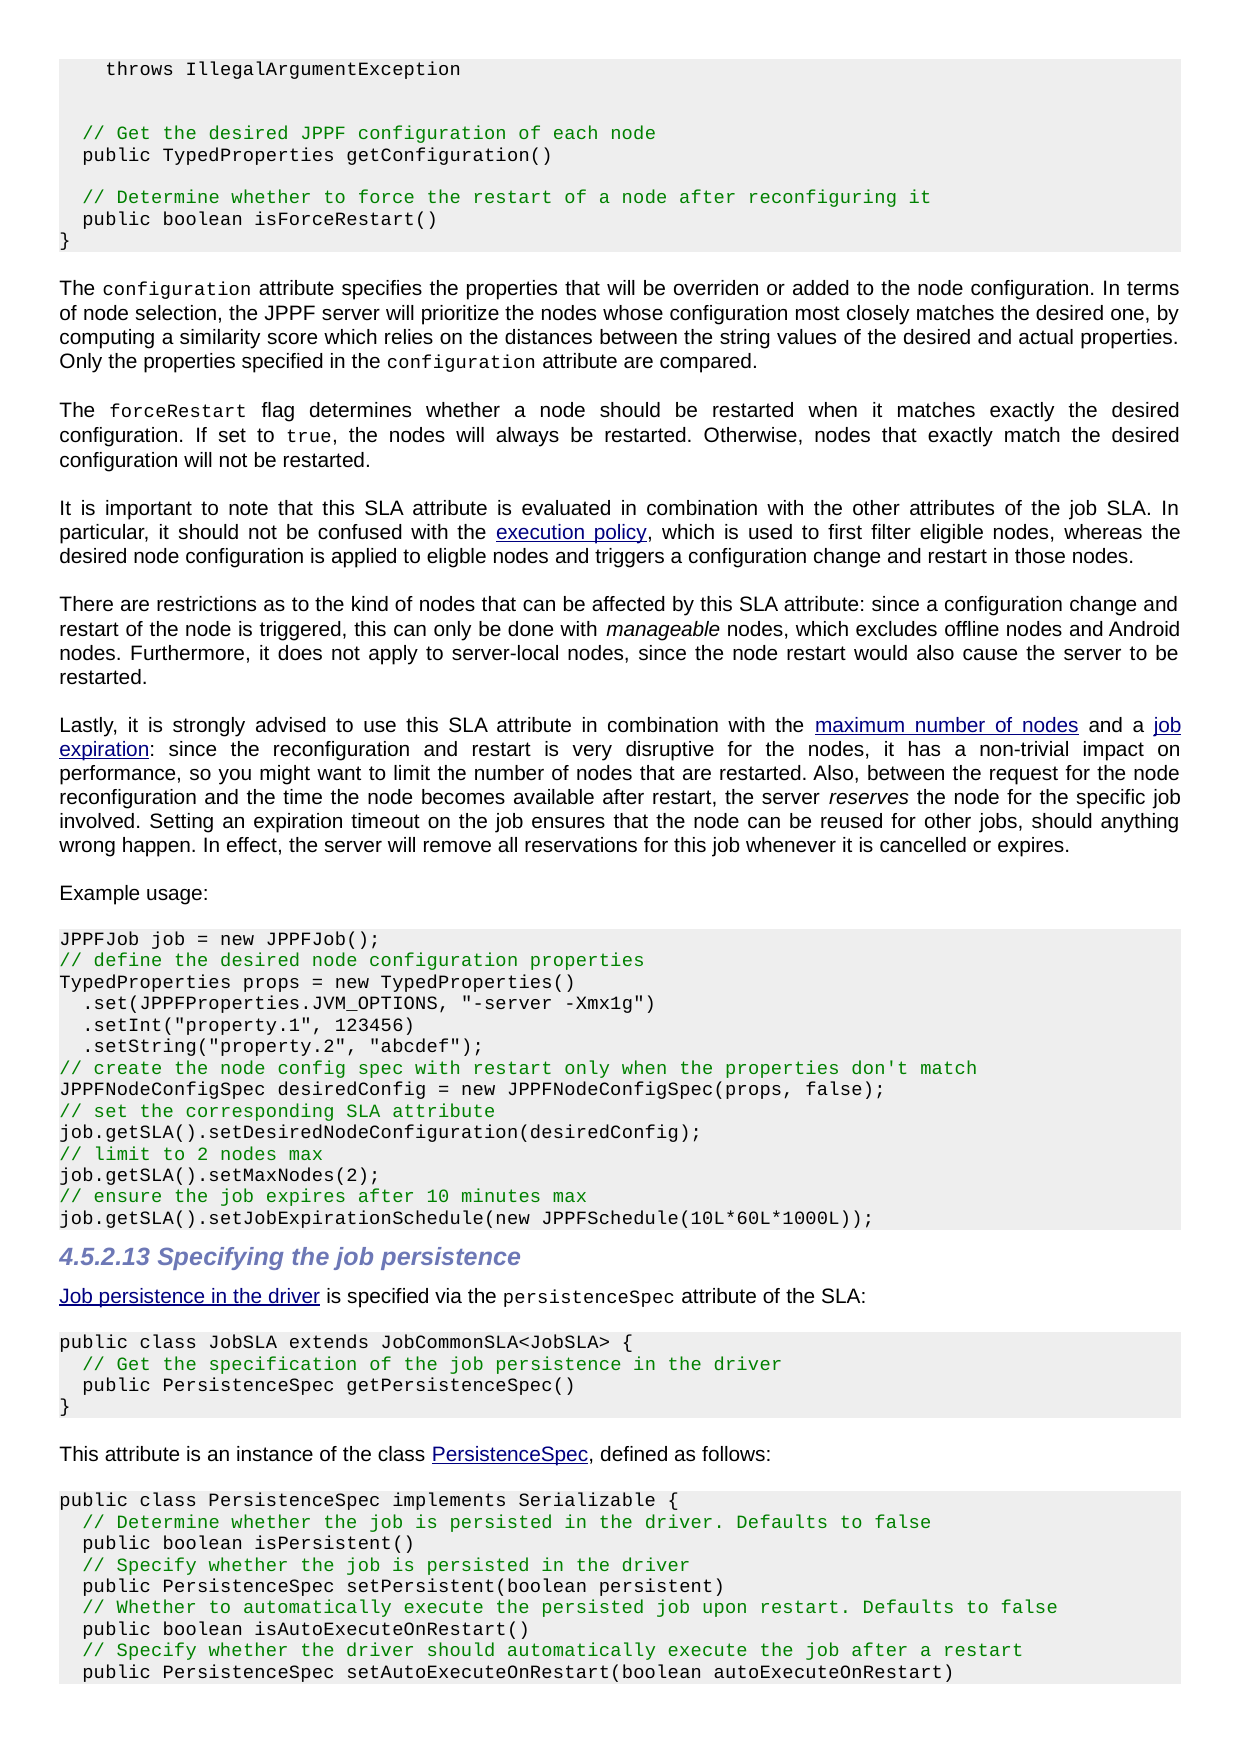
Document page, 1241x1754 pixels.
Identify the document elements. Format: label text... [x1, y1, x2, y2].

text public class PersistenceSpec implements Serializable { [59, 1491, 1181, 1512]
text Example usage: [59, 881, 1181, 905]
text public class JobSLA extends JobCommonSLA<JobSLA> { [59, 1332, 1181, 1354]
text public boolean isForceRestart() [59, 209, 1181, 231]
text // define the desired node configuration properties [59, 951, 1181, 972]
text It is important to note that this SLA attribute is evaluated in combination with the other attributes of the job SLA. In particular, it should not be confused with the execution policy, which is used to first filter eligible nodes, whereas the desired node configuration is applied to eligble nodes and triggers a configuration change and restart in those nodes. [59, 496, 1181, 568]
text JPPFJob job = new JPPFJob(); [59, 929, 1181, 951]
text public boolean isPersistent() [59, 1533, 1181, 1555]
text job.getSLA().setMaxNodes(2); [59, 1165, 1181, 1187]
text // Determine whether the job is persisted in the driver. Defaults to false [59, 1512, 1181, 1533]
text Lastly, it is strongly advised to use this SLA attribute in combination with the maximum number of nodes and a job expiration: since the reconfiguration and restart is very disruptive for the nodes, it has a non-trivial impact on performance, so you might want to limit the number of nodes that are restarted. Also, between the request for the node reconfiguration and the time the node becomes available after restart, the server reserves the node for the specific job involved. Setting an expiration timeout on the job ensures that the node can be reused for other jobs, should anything wrong happen. In effect, the server will remove all reservations for this job whenever it is cancelled or expires. [59, 713, 1181, 857]
text public PersistenceSpec setAutoExecuteOnRestart(boolean autoExecuteOnRestart) [59, 1662, 1181, 1684]
text The forceRestart flag determines whether a node should be restarted when it matches exactly the desired configuration. If set to true, the nodes will always be restarted. Otherwise, nodes that exactly match the desired configuration will not be restarted. [59, 398, 1181, 472]
text .set(JPPFProperties.JVM_OPTIONS, "-server -Xmx1g") [59, 994, 1181, 1015]
text // create the node config spec with restart only when the properties don't match [59, 1058, 1181, 1079]
text job.getSLA().setDesiredNodeConfiguration(desiredConfig); [59, 1122, 1181, 1144]
text JPPFNodeConfigSpec desiredConfig = new JPPFNodeConfigSpec(props, false); [59, 1079, 1181, 1101]
text This attribute is an instance of the class PersistenceSpec, defined as follows: [59, 1442, 1181, 1466]
text } [59, 1397, 1181, 1418]
text public TypedProperties getConfiguration() [59, 145, 1181, 166]
text The configuration attribute specifies the properties that will be overriden or added to the node configuration. In terms of node selection, the JPPF server will prioritize the nodes whose configuration most closely matches the desired one, by computing a similarity score which relies on the distances between the string values of the desired and actual properties. Only the properties specified in the configuration attribute are compared. [59, 276, 1181, 374]
text // ensure the job expires after 10 minutes max [59, 1187, 1181, 1208]
text // Get the specification of the job persistence in the driver [59, 1354, 1181, 1375]
text There are restrictions as to the kind of nodes that can be affected by this SLA attribute: since a configuration change and restart of the node is triggered, this can only be done with manageable nodes, which excludes offline nodes and Android nodes. Furthermore, it does not apply to server-local nodes, since the node restart would also cause the server to be restarted. [59, 592, 1181, 689]
text // Specify whether the driver should automatically execute the job after a restart [59, 1641, 1181, 1662]
text job.getSLA().setJobExpirationSchedule(new JPPFSchedule(10L*60L*1000L)); [59, 1208, 1181, 1230]
text .setString("property.2", "abcdef"); [59, 1037, 1181, 1058]
subtitle Specifying the job persistence [59, 1242, 1181, 1271]
text // set the corresponding SLA attribute [59, 1101, 1181, 1122]
text TypedProperties props = new TypedProperties() [59, 972, 1181, 994]
text // limit to 2 nodes max [59, 1144, 1181, 1165]
text public PersistenceSpec setPersistent(boolean persistent) [59, 1576, 1181, 1598]
text public PersistenceSpec getPersistenceSpec() [59, 1375, 1181, 1397]
text // Determine whether to force the restart of a node after reconfiguring it [59, 188, 1181, 209]
text // Get the desired JPPF configuration of each node [59, 123, 1181, 145]
text public boolean isAutoExecuteOnRestart() [59, 1619, 1181, 1641]
text } [59, 231, 1181, 252]
text // Specify whether the job is persisted in the driver [59, 1555, 1181, 1576]
text // Whether to automatically execute the persisted job upon restart. Defaults to false [59, 1598, 1181, 1619]
text throws IllegalArgumentException [59, 59, 1181, 81]
text Job persistence in the driver is specified via the persistenceSpec attribute of the SLA: [59, 1283, 1181, 1308]
text .setInt("property.1", 123456) [59, 1015, 1181, 1037]
